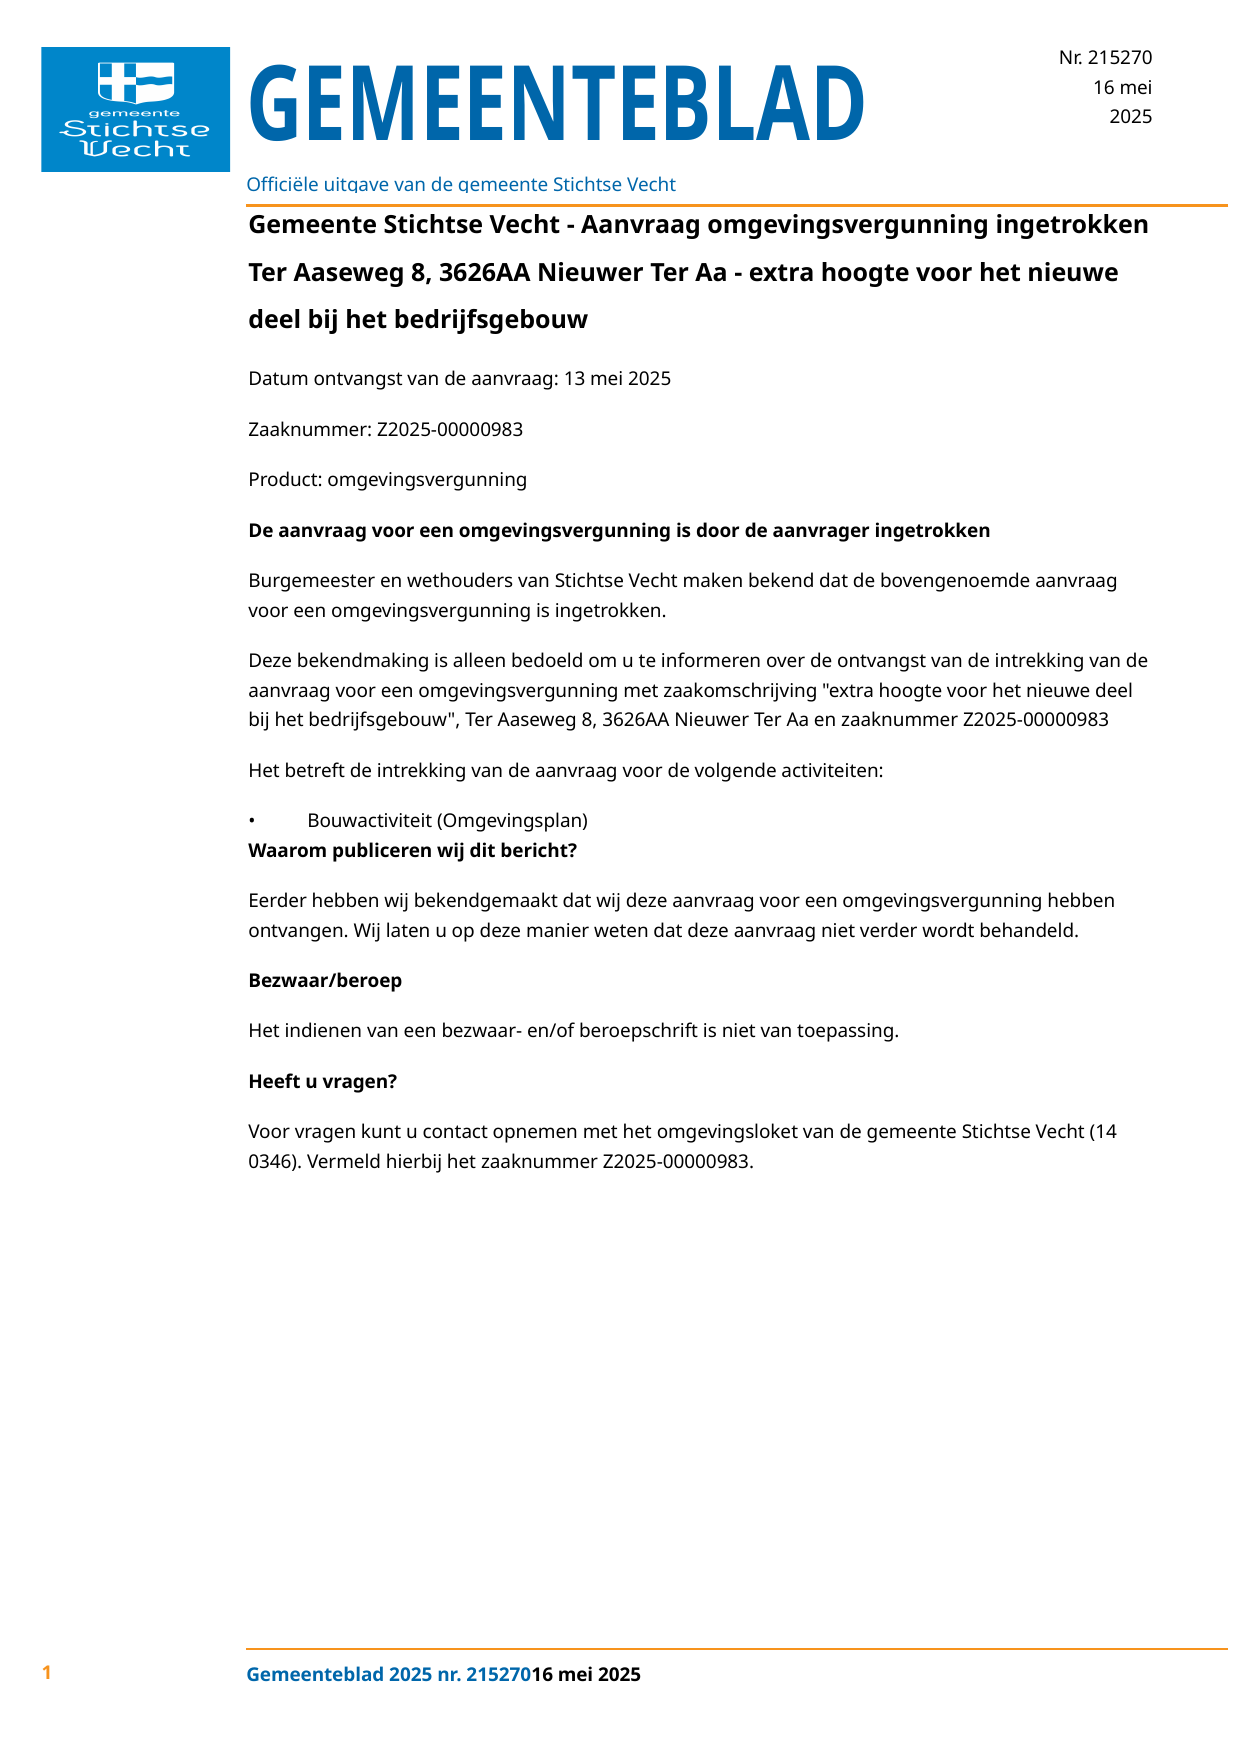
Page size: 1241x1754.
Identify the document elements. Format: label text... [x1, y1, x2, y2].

text De aanvraag voor een omgevingsvergunning is door de aanvrager ingetrokken [248, 517, 1152, 542]
text Deze bekendmaking is alleen bedoeld om u te informeren over de ontvangst van de intrekking van de aanvraag voor een omgevingsvergunning met zaakomschrijving "extra hoogte voor het nieuwe deel bij het bedrijfsgebouw", Ter Aaseweg 8, 3626AA Nieuwer Ter Aa en zaaknummer Z2025-00000983 [248, 647, 1152, 732]
text Datum ontvangst van de aanvraag: 13 mei 2025 [248, 366, 1152, 391]
text Gemeente Stichtse Vecht - Aanvraag omgevingsvergunning ingetrokken Ter Aaseweg 8, 3626AA Nieuwer Ter Aa - extra hoogte voor het nieuwe deel bij het bedrijfsgebouw [248, 207, 1152, 336]
text Heeft u vragen? [248, 1068, 1152, 1094]
text Burgemeester en wethouders van Stichtse Vecht maken bekend dat de bovengenoemde aanvraag voor een omgevingsvergunning is ingetrokken. [248, 567, 1152, 622]
text Product: omgevingsvergunning [248, 466, 1152, 492]
text Bezwaar/beroep [248, 967, 1152, 993]
text Zaaknummer: Z2025-00000983 [248, 416, 1152, 442]
text Waarom publiceren wij dit bericht? [248, 837, 1152, 862]
picture [137, 63, 174, 103]
text Het indienen van een bezwaar- en/of beroepschrift is niet van toepassing. [248, 1018, 1152, 1043]
text Voor vragen kunt u contact opnemen met het omgevingsloket van de gemeente Stichtse Vecht (14 0346). Vermeld hierbij het zaaknummer Z2025-00000983. [248, 1118, 1152, 1174]
list Bouwactiviteit (Omgevingsplan) [248, 807, 1152, 833]
text Eerder hebben wij bekendgemaakt dat wij deze aanvraag voor een omgevingsvergunning hebben ontvangen. Wij laten u op deze manier weten dat deze aanvraag niet verder wordt behandeld. [248, 887, 1152, 942]
text Het betreft de intrekking van de aanvraag voor de volgende activiteiten: [248, 757, 1152, 782]
picture [99, 63, 135, 101]
